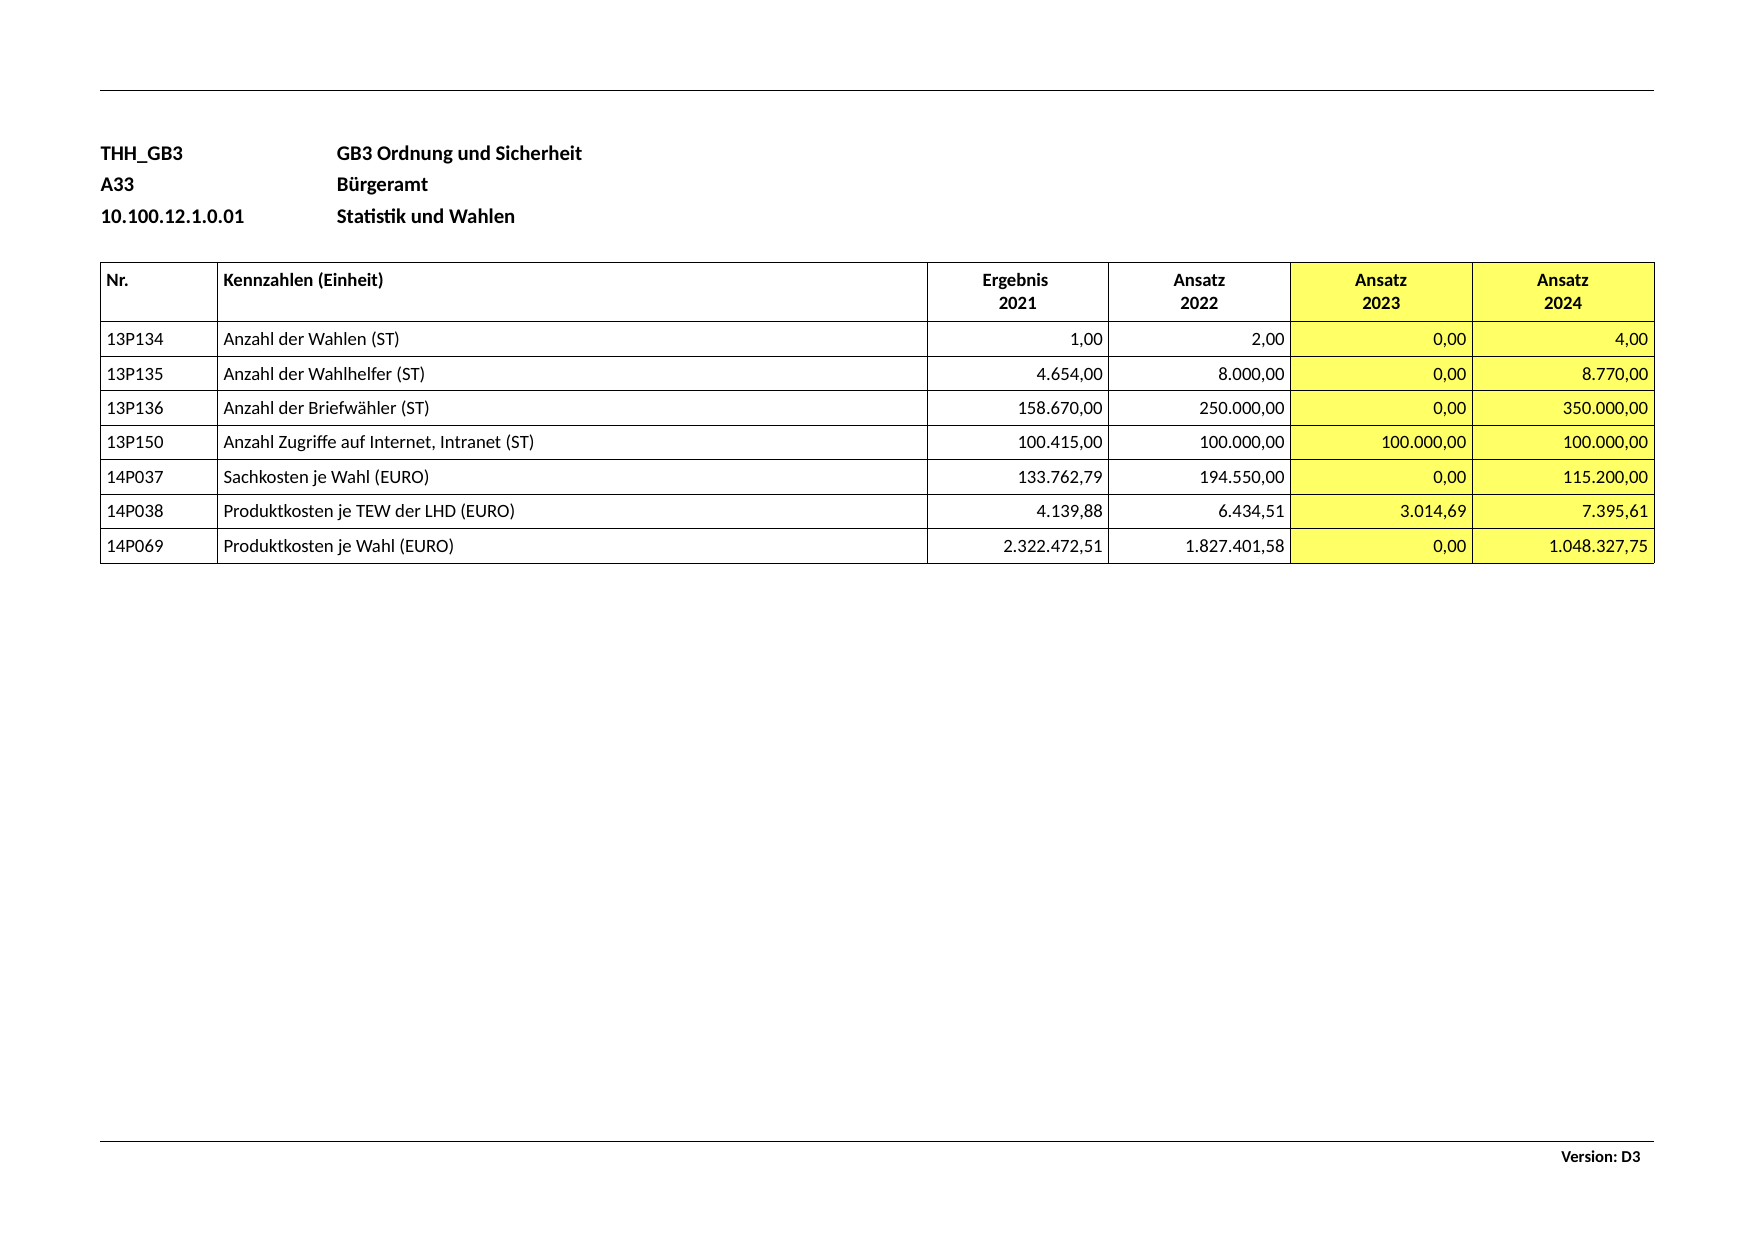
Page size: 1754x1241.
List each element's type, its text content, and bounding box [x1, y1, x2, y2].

table_cell 2.322.472,51 [928, 529, 1108, 563]
table_header Ansatz 2024 [1473, 263, 1654, 321]
table_cell 4.139,88 [928, 495, 1108, 528]
table_cell 194.550,00 [1109, 460, 1290, 494]
table_cell Anzahl Zugriffe auf Internet, Intranet (ST) [218, 426, 927, 459]
table_cell 0,00 [1291, 460, 1472, 494]
table_cell 6.434,51 [1109, 495, 1290, 528]
table_cell 0,00 [1291, 529, 1472, 563]
table_cell 100.000,00 [1109, 426, 1290, 459]
table_header Ansatz 2023 [1291, 263, 1472, 321]
table_cell Produktkosten je TEW der LHD (EURO) [218, 495, 927, 528]
table_cell 0,00 [1291, 357, 1472, 390]
table_cell 115.200,00 [1473, 460, 1654, 494]
table_cell 13P134 [101, 322, 217, 356]
table_cell 350.000,00 [1473, 391, 1654, 425]
table_cell Anzahl der Wahlhelfer (ST) [218, 357, 927, 390]
table_header Nr. [101, 263, 217, 321]
table_cell 250.000,00 [1109, 391, 1290, 425]
table_cell 0,00 [1291, 391, 1472, 425]
table_cell 8.000,00 [1109, 357, 1290, 390]
table_cell 0,00 [1291, 322, 1472, 356]
table_cell 158.670,00 [928, 391, 1108, 425]
table_cell 4.654,00 [928, 357, 1108, 390]
table_cell 1.048.327,75 [1473, 529, 1654, 563]
table_cell 8.770,00 [1473, 357, 1654, 390]
table_header Ansatz 2022 [1109, 263, 1290, 321]
table_cell 13P136 [101, 391, 217, 425]
table_cell 100.000,00 [1291, 426, 1472, 459]
table_cell 14P037 [101, 460, 217, 494]
table_cell 1.827.401,58 [1109, 529, 1290, 563]
text 10.100.12.1.0.01 Statistik und Wahlen [100, 203, 1653, 228]
table_cell 14P038 [101, 495, 217, 528]
table_cell 13P150 [101, 426, 217, 459]
table_cell 100.000,00 [1473, 426, 1654, 459]
table_cell 7.395,61 [1473, 495, 1654, 528]
table_cell Sachkosten je Wahl (EURO) [218, 460, 927, 494]
table_cell 4,00 [1473, 322, 1654, 356]
text A33 Bürgeramt [100, 172, 1653, 197]
text THH_GB3 GB3 Ordnung und Sicherheit [100, 140, 1653, 166]
table_cell 133.762,79 [928, 460, 1108, 494]
table_cell Produktkosten je Wahl (EURO) [218, 529, 927, 563]
table_cell 3.014,69 [1291, 495, 1472, 528]
table_cell 1,00 [928, 322, 1108, 356]
table_cell Anzahl der Briefwähler (ST) [218, 391, 927, 425]
table_cell 2,00 [1109, 322, 1290, 356]
table_cell 100.415,00 [928, 426, 1108, 459]
table_header Kennzahlen (Einheit) [218, 263, 927, 321]
table_cell 14P069 [101, 529, 217, 563]
table_header Ergebnis 2021 [928, 263, 1108, 321]
table_cell Anzahl der Wahlen (ST) [218, 322, 927, 356]
table_cell 13P135 [101, 357, 217, 390]
